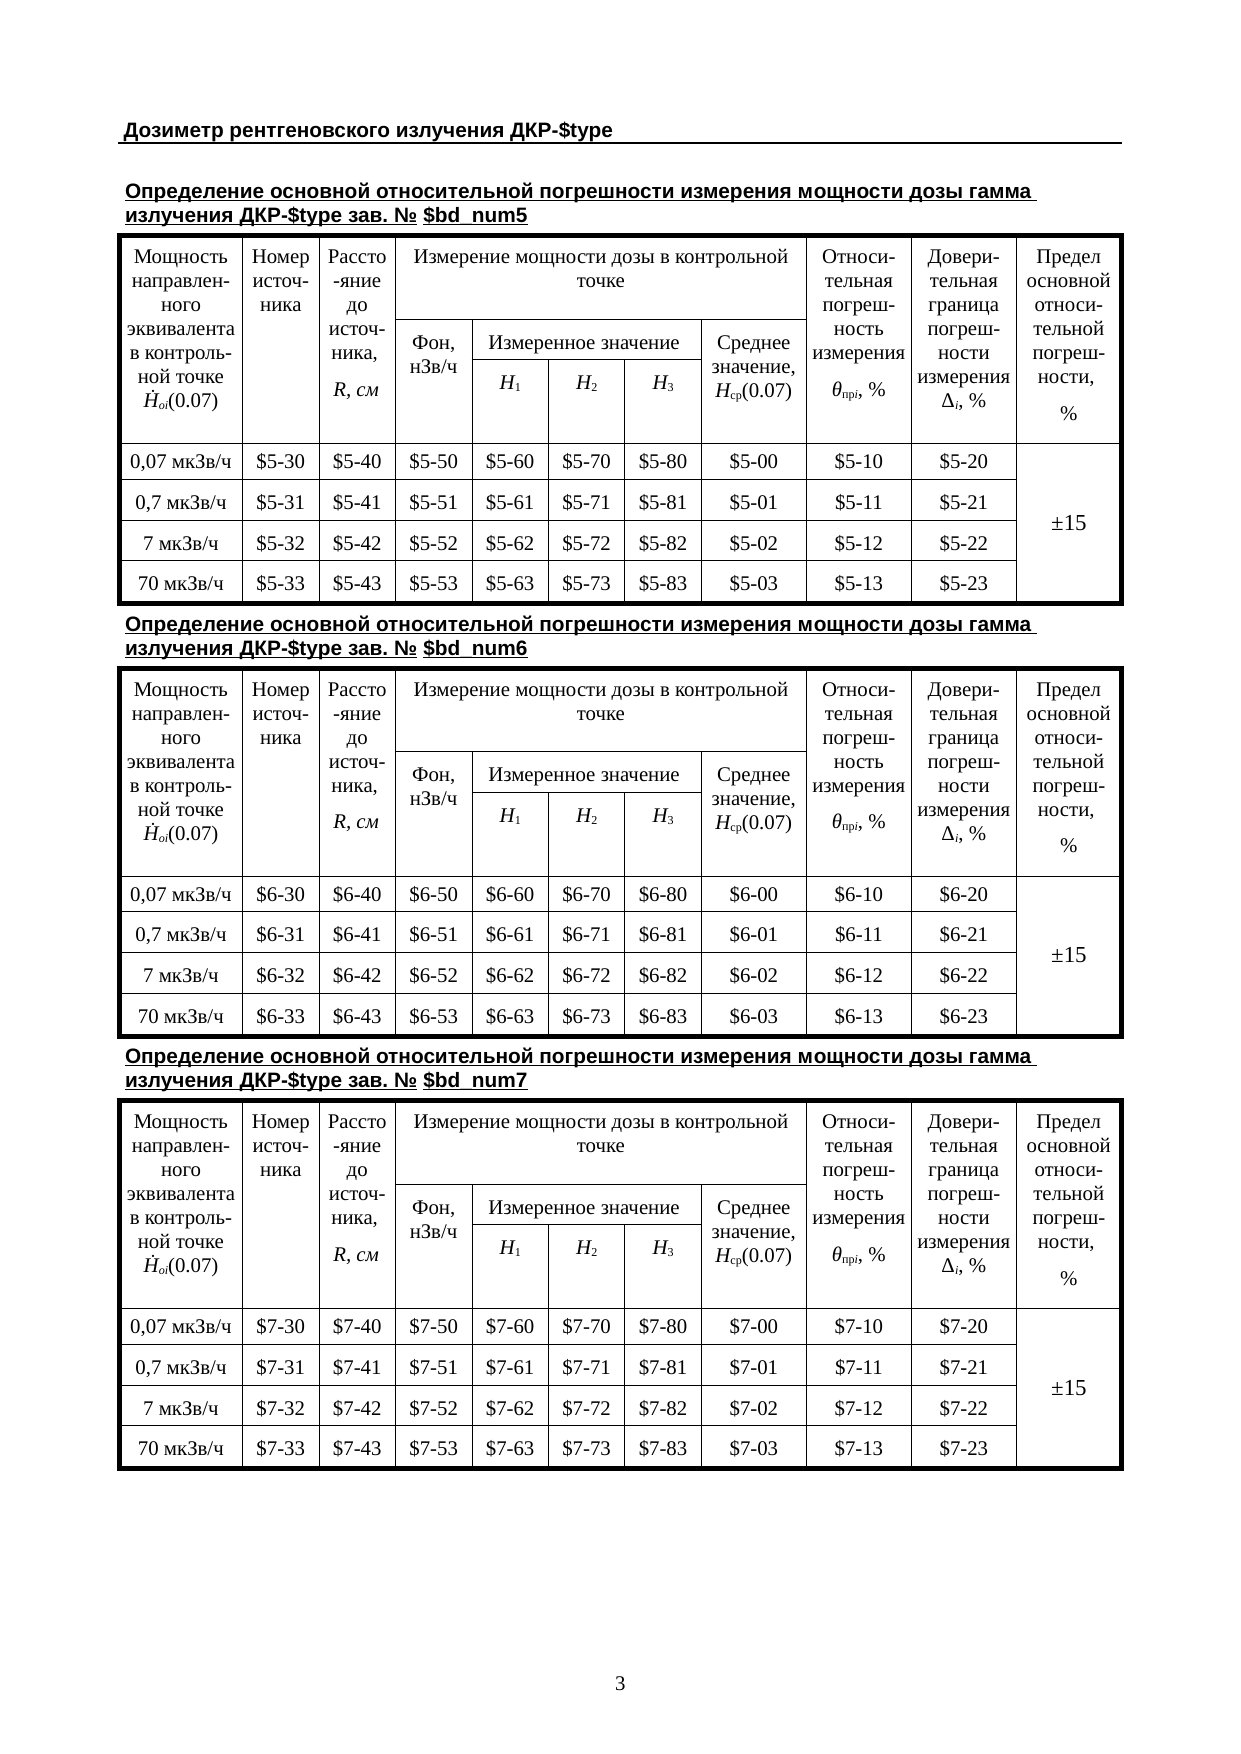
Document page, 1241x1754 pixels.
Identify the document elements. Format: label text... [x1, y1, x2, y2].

table_cell $5-73 [549, 561, 624, 601]
table_cell $6-51 [396, 912, 472, 952]
table_cell Измерение мощности дозы в контрольной точке [396, 238, 806, 319]
table_cell Измерение мощности дозы в контрольной точке [396, 1103, 806, 1184]
table_cell $7-03 [702, 1426, 806, 1466]
table_cell $6-52 [396, 953, 472, 993]
table_cell $5-52 [396, 521, 472, 560]
table_cell 70 мкЗв/ч [122, 1426, 242, 1466]
table_cell $7-62 [473, 1386, 548, 1425]
table_cell Измеренное значение [473, 320, 701, 359]
table_cell $6-43 [320, 994, 395, 1033]
table_cell $6-13 [807, 994, 911, 1033]
table_cell ±15 [1017, 877, 1119, 1033]
table_cell $5-31 [243, 480, 319, 519]
table_cell $6-00 [702, 877, 806, 911]
table_cell $7-82 [625, 1386, 701, 1425]
table_cell $6-10 [807, 877, 911, 911]
table_cell $5-42 [320, 521, 395, 560]
table_cell $5-62 [473, 521, 548, 560]
table_cell Относи-тельная погреш-ность измерения θпрi, % [807, 671, 911, 876]
table_cell Мощность направлен-ного эквивалента в контроль-ной точке Ḣoi(0.07) [122, 1103, 242, 1308]
table_cell $5-51 [396, 480, 472, 519]
table_cell Номер источ-ника [243, 1103, 319, 1308]
table_cell $5-72 [549, 521, 624, 560]
table_cell $5-71 [549, 480, 624, 519]
table_cell H1 [473, 360, 548, 443]
table_cell 70 мкЗв/ч [122, 561, 242, 601]
table_cell Среднее значение, Hср(0.07) [702, 752, 806, 876]
table_cell $6-63 [473, 994, 548, 1033]
table_cell $6-62 [473, 953, 548, 993]
table_header Определение основной относительной погрешности измерения мощности дозы гамма излучения ДКР-$type зав. № $bd_num7 [119, 1039, 1121, 1098]
table_cell Относи-тельная погреш-ность измерения θпрi, % [807, 238, 911, 443]
table_cell $6-41 [320, 912, 395, 952]
table_cell $7-21 [912, 1345, 1016, 1384]
table_cell $7-70 [549, 1309, 624, 1344]
table_cell Предел основной относи-тельной погреш-ности, % [1017, 238, 1119, 443]
table_cell $5-43 [320, 561, 395, 601]
table_cell $6-02 [702, 953, 806, 993]
table_cell $6-11 [807, 912, 911, 952]
table_cell $5-81 [625, 480, 701, 519]
table_cell $5-41 [320, 480, 395, 519]
table_cell $7-30 [243, 1309, 319, 1344]
table_cell $7-71 [549, 1345, 624, 1384]
table_cell $6-20 [912, 877, 1016, 911]
table_cell $7-32 [243, 1386, 319, 1425]
table_cell $6-31 [243, 912, 319, 952]
table_cell Номер источ-ника [243, 671, 319, 876]
table_cell $5-80 [625, 444, 701, 479]
table_cell Фон, нЗв/ч [396, 752, 472, 876]
table_cell $6-40 [320, 877, 395, 911]
table_cell $7-11 [807, 1345, 911, 1384]
table_cell $7-10 [807, 1309, 911, 1344]
table_cell Измеренное значение [473, 752, 701, 792]
table_cell $7-33 [243, 1426, 319, 1466]
table_cell $5-10 [807, 444, 911, 479]
table_cell $7-73 [549, 1426, 624, 1466]
table_cell 7 мкЗв/ч [122, 521, 242, 560]
table_cell $5-13 [807, 561, 911, 601]
table_cell $7-13 [807, 1426, 911, 1466]
table_cell $6-80 [625, 877, 701, 911]
table_cell $6-81 [625, 912, 701, 952]
table_cell Измерение мощности дозы в контрольной точке [396, 671, 806, 751]
table_cell Среднее значение, Hср(0.07) [702, 320, 806, 443]
table_cell H3 [625, 793, 701, 876]
table_cell 0,07 мкЗв/ч [122, 444, 242, 479]
table_cell $6-32 [243, 953, 319, 993]
table_cell 0,7 мкЗв/ч [122, 912, 242, 952]
table_cell $5-61 [473, 480, 548, 519]
table_cell $6-33 [243, 994, 319, 1033]
table_cell $7-42 [320, 1386, 395, 1425]
table_cell $5-82 [625, 521, 701, 560]
table_cell H3 [625, 360, 701, 443]
table_cell $6-23 [912, 994, 1016, 1033]
table_cell $7-60 [473, 1309, 548, 1344]
table_cell $7-20 [912, 1309, 1016, 1344]
table_cell $5-20 [912, 444, 1016, 479]
table_cell $6-03 [702, 994, 806, 1033]
table_cell 7 мкЗв/ч [122, 1386, 242, 1425]
table_cell ±15 [1017, 444, 1119, 601]
table_cell $7-72 [549, 1386, 624, 1425]
table_cell 0,7 мкЗв/ч [122, 1345, 242, 1384]
table_cell 70 мкЗв/ч [122, 994, 242, 1033]
table_cell $6-61 [473, 912, 548, 952]
table_cell $7-40 [320, 1309, 395, 1344]
table_cell Среднее значение, Hср(0.07) [702, 1185, 806, 1308]
table_cell $7-53 [396, 1426, 472, 1466]
table_cell H2 [549, 1225, 624, 1308]
table_cell $7-63 [473, 1426, 548, 1466]
table_cell $7-22 [912, 1386, 1016, 1425]
table_header Определение основной относительной погрешности измерения мощности дозы гамма излучения ДКР-$type зав. № $bd_num6 [119, 606, 1121, 666]
table_cell H2 [549, 793, 624, 876]
table_cell $7-02 [702, 1386, 806, 1425]
table_cell $6-01 [702, 912, 806, 952]
table_cell Довери-тельная граница погреш-ности измерения Δi, % [912, 238, 1016, 443]
table_cell Мощность направлен-ного эквивалента в контроль-ной точке Ḣoi(0.07) [122, 238, 242, 443]
table_cell $6-12 [807, 953, 911, 993]
table_cell $7-80 [625, 1309, 701, 1344]
table_cell $5-21 [912, 480, 1016, 519]
table_cell $6-53 [396, 994, 472, 1033]
table_cell $5-12 [807, 521, 911, 560]
table_cell H2 [549, 360, 624, 443]
table_cell $6-50 [396, 877, 472, 911]
table_cell $7-31 [243, 1345, 319, 1384]
table_cell $5-23 [912, 561, 1016, 601]
table_cell H1 [473, 793, 548, 876]
table_cell $6-71 [549, 912, 624, 952]
table_cell $6-60 [473, 877, 548, 911]
table_cell $5-70 [549, 444, 624, 479]
table_cell $7-23 [912, 1426, 1016, 1466]
table_cell $6-73 [549, 994, 624, 1033]
table_cell $5-22 [912, 521, 1016, 560]
table_cell 7 мкЗв/ч [122, 953, 242, 993]
table_cell $5-63 [473, 561, 548, 601]
table_cell $7-61 [473, 1345, 548, 1384]
table_cell $5-11 [807, 480, 911, 519]
table_cell $5-32 [243, 521, 319, 560]
table_cell $6-22 [912, 953, 1016, 993]
table_cell $5-30 [243, 444, 319, 479]
table_cell $6-82 [625, 953, 701, 993]
table_cell 0,07 мкЗв/ч [122, 877, 242, 911]
table_cell $6-42 [320, 953, 395, 993]
table_cell $5-03 [702, 561, 806, 601]
table_cell $6-30 [243, 877, 319, 911]
table_cell $7-51 [396, 1345, 472, 1384]
table_cell $7-83 [625, 1426, 701, 1466]
table_cell $7-01 [702, 1345, 806, 1384]
table_cell H3 [625, 1225, 701, 1308]
table_cell $7-12 [807, 1386, 911, 1425]
table_cell Предел основной относи-тельной погреш-ности, % [1017, 1103, 1119, 1308]
table_cell $7-41 [320, 1345, 395, 1384]
table_cell Предел основной относи-тельной погреш-ности, % [1017, 671, 1119, 876]
table_cell $7-00 [702, 1309, 806, 1344]
table_cell Номер источ-ника [243, 238, 319, 443]
table_cell $5-40 [320, 444, 395, 479]
table_cell $5-02 [702, 521, 806, 560]
table_cell $5-01 [702, 480, 806, 519]
table_cell $7-52 [396, 1386, 472, 1425]
table_cell $5-53 [396, 561, 472, 601]
table_cell Довери-тельная граница погреш-ности измерения Δi, % [912, 671, 1016, 876]
table_cell Довери-тельная граница погреш-ности измерения Δi, % [912, 1103, 1016, 1308]
table_cell $6-83 [625, 994, 701, 1033]
table_cell $7-43 [320, 1426, 395, 1466]
table_cell Рассто-яние до источ-ника, R, см [320, 238, 395, 443]
table_cell $7-50 [396, 1309, 472, 1344]
table_cell $5-00 [702, 444, 806, 479]
table_cell $5-33 [243, 561, 319, 601]
table_cell Рассто-яние до источ-ника, R, см [320, 1103, 395, 1308]
table_cell Относи-тельная погреш-ность измерения θпрi, % [807, 1103, 911, 1308]
table_cell Фон, нЗв/ч [396, 1185, 472, 1308]
table_cell H1 [473, 1225, 548, 1308]
table_cell $5-60 [473, 444, 548, 479]
table_cell Измеренное значение [473, 1185, 701, 1224]
table_cell $7-81 [625, 1345, 701, 1384]
table_cell $5-50 [396, 444, 472, 479]
table_cell Мощность направлен-ного эквивалента в контроль-ной точке Ḣoi(0.07) [122, 671, 242, 876]
table_cell Фон, нЗв/ч [396, 320, 472, 443]
table_cell $5-83 [625, 561, 701, 601]
table_cell $6-21 [912, 912, 1016, 952]
table_cell $6-72 [549, 953, 624, 993]
table_cell $6-70 [549, 877, 624, 911]
table_cell ±15 [1017, 1309, 1119, 1466]
table_cell 0,7 мкЗв/ч [122, 480, 242, 519]
table_cell 0,07 мкЗв/ч [122, 1309, 242, 1344]
table_header Определение основной относительной погрешности измерения мощности дозы гамма излучения ДКР-$type зав. № $bd_num5 [119, 174, 1121, 233]
table_cell Рассто-яние до источ-ника, R, см [320, 671, 395, 876]
